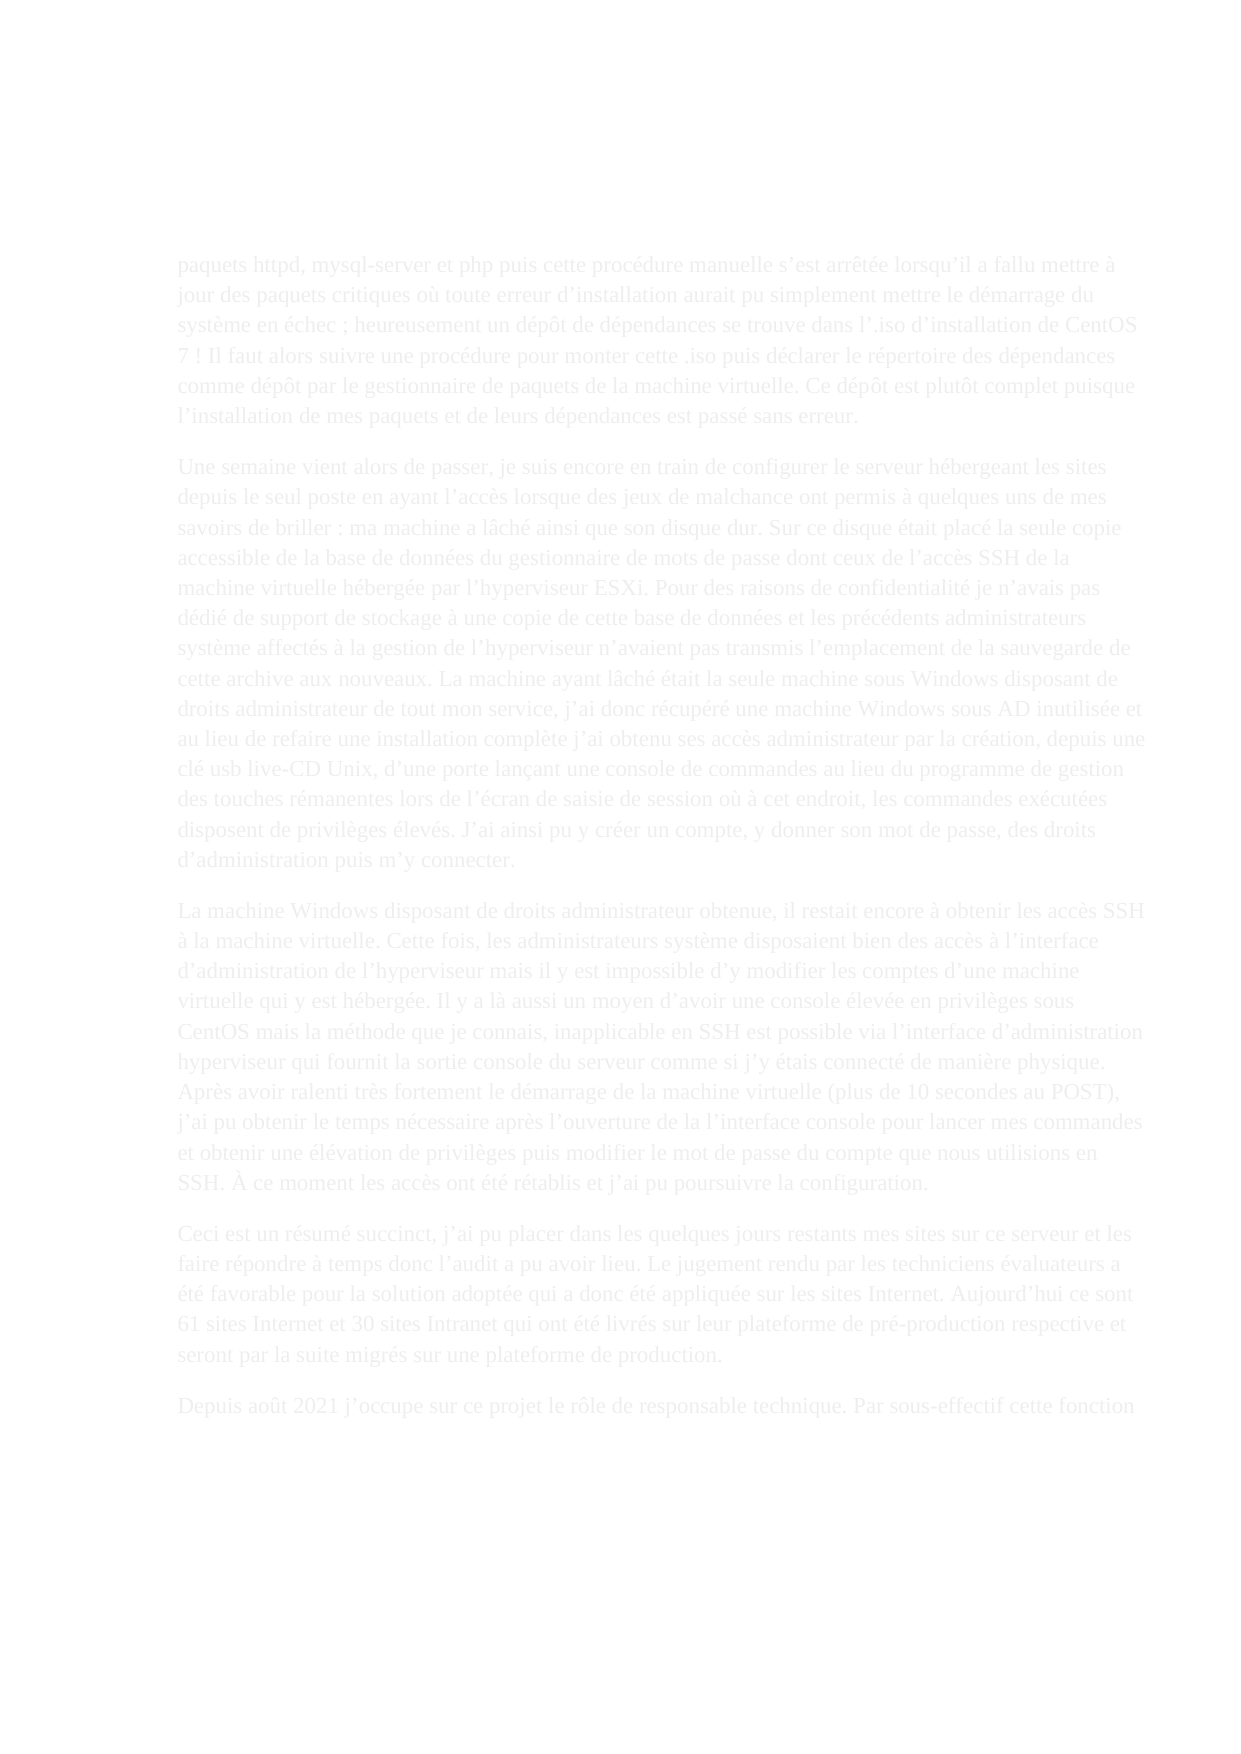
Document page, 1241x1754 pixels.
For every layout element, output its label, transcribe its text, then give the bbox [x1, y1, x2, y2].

text Ceci est un résumé succinct, j’ai pu placer dans les quelques jours restants mes sites sur ce serveur et les faire répondre à temps donc l’audit a pu avoir lieu. Le jugement rendu par les techniciens évaluateurs a été favorable pour la solution adoptée qui a donc été appliquée sur les sites Internet. Aujourd’hui ce sont 61 sites Internet et 30 sites Intranet qui ont été livrés sur leur plateforme de pré-production respective et seront par la suite migrés sur une plateforme de production. [177, 1220, 1152, 1367]
text Depuis août 2021 j’occupe sur ce projet le rôle de responsable technique. Par sous-effectif cette fonction [177, 1392, 1152, 1418]
text paquets httpd, mysql-server et php puis cette procédure manuelle s’est arrêtée lorsqu’il a fallu mettre à jour des paquets critiques où toute erreur d’installation aurait pu simplement mettre le démarrage du système en échec ; heureusement un dépôt de dépendances se trouve dans l’.iso d’installation de CentOS 7 ! Il faut alors suivre une procédure pour monter cette .iso puis déclarer le répertoire des dépendances comme dépôt par le gestionnaire de paquets de la machine virtuelle. Ce dépôt est plutôt complet puisque l’installation de mes paquets et de leurs dépendances est passé sans erreur. [177, 251, 1152, 428]
text La machine Windows disposant de droits administrateur obtenue, il restait encore à obtenir les accès SSH à la machine virtuelle. Cette fois, les administrateurs système disposaient bien des accès à l’interface d’administration de l’hyperviseur mais il y est impossible d’y modifier les comptes d’une machine virtuelle qui y est hébergée. Il y a là aussi un moyen d’avoir une console élevée en privilèges sous CentOS mais la méthode que je connais, inapplicable en SSH est possible via l’interface d’administration hyperviseur qui fournit la sortie console du serveur comme si j’y étais connecté de manière physique. Après avoir ralenti très fortement le démarrage de la machine virtuelle (plus de 10 secondes au POST), j’ai pu obtenir le temps nécessaire après l’ouverture de la l’interface console pour lancer mes commandes et obtenir une élévation de privilèges puis modifier le mot de passe du compte que nous utilisions en SSH. À ce moment les accès ont été rétablis et j’ai pu poursuivre la configuration. [177, 897, 1152, 1195]
text Une semaine vient alors de passer, je suis encore en train de configurer le serveur hébergeant les sites depuis le seul poste en ayant l’accès lorsque des jeux de malchance ont permis à quelques uns de mes savoirs de briller : ma machine a lâché ainsi que son disque dur. Sur ce disque était placé la seule copie accessible de la base de données du gestionnaire de mots de passe dont ceux de l’accès SSH de la machine virtuelle hébergée par l’hyperviseur ESXi. Pour des raisons de confidentialité je n’avais pas dédié de support de stockage à une copie de cette base de données et les précédents administrateurs système affectés à la gestion de l’hyperviseur n’avaient pas transmis l’emplacement de la sauvegarde de cette archive aux nouveaux. La machine ayant lâché était la seule machine sous Windows disposant de droits administrateur de tout mon service, j’ai donc récupéré une machine Windows sous AD inutilisée et au lieu de refaire une installation complète j’ai obtenu ses accès administrateur par la création, depuis une clé usb live-CD Unix, d’une porte lançant une console de commandes au lieu du programme de gestion des touches rémanentes lors de l’écran de saisie de session où à cet endroit, les commandes exécutées disposent de privilèges élevés. J’ai ainsi pu y créer un compte, y donner son mot de passe, des droits d’administration puis m’y connecter. [177, 453, 1152, 872]
